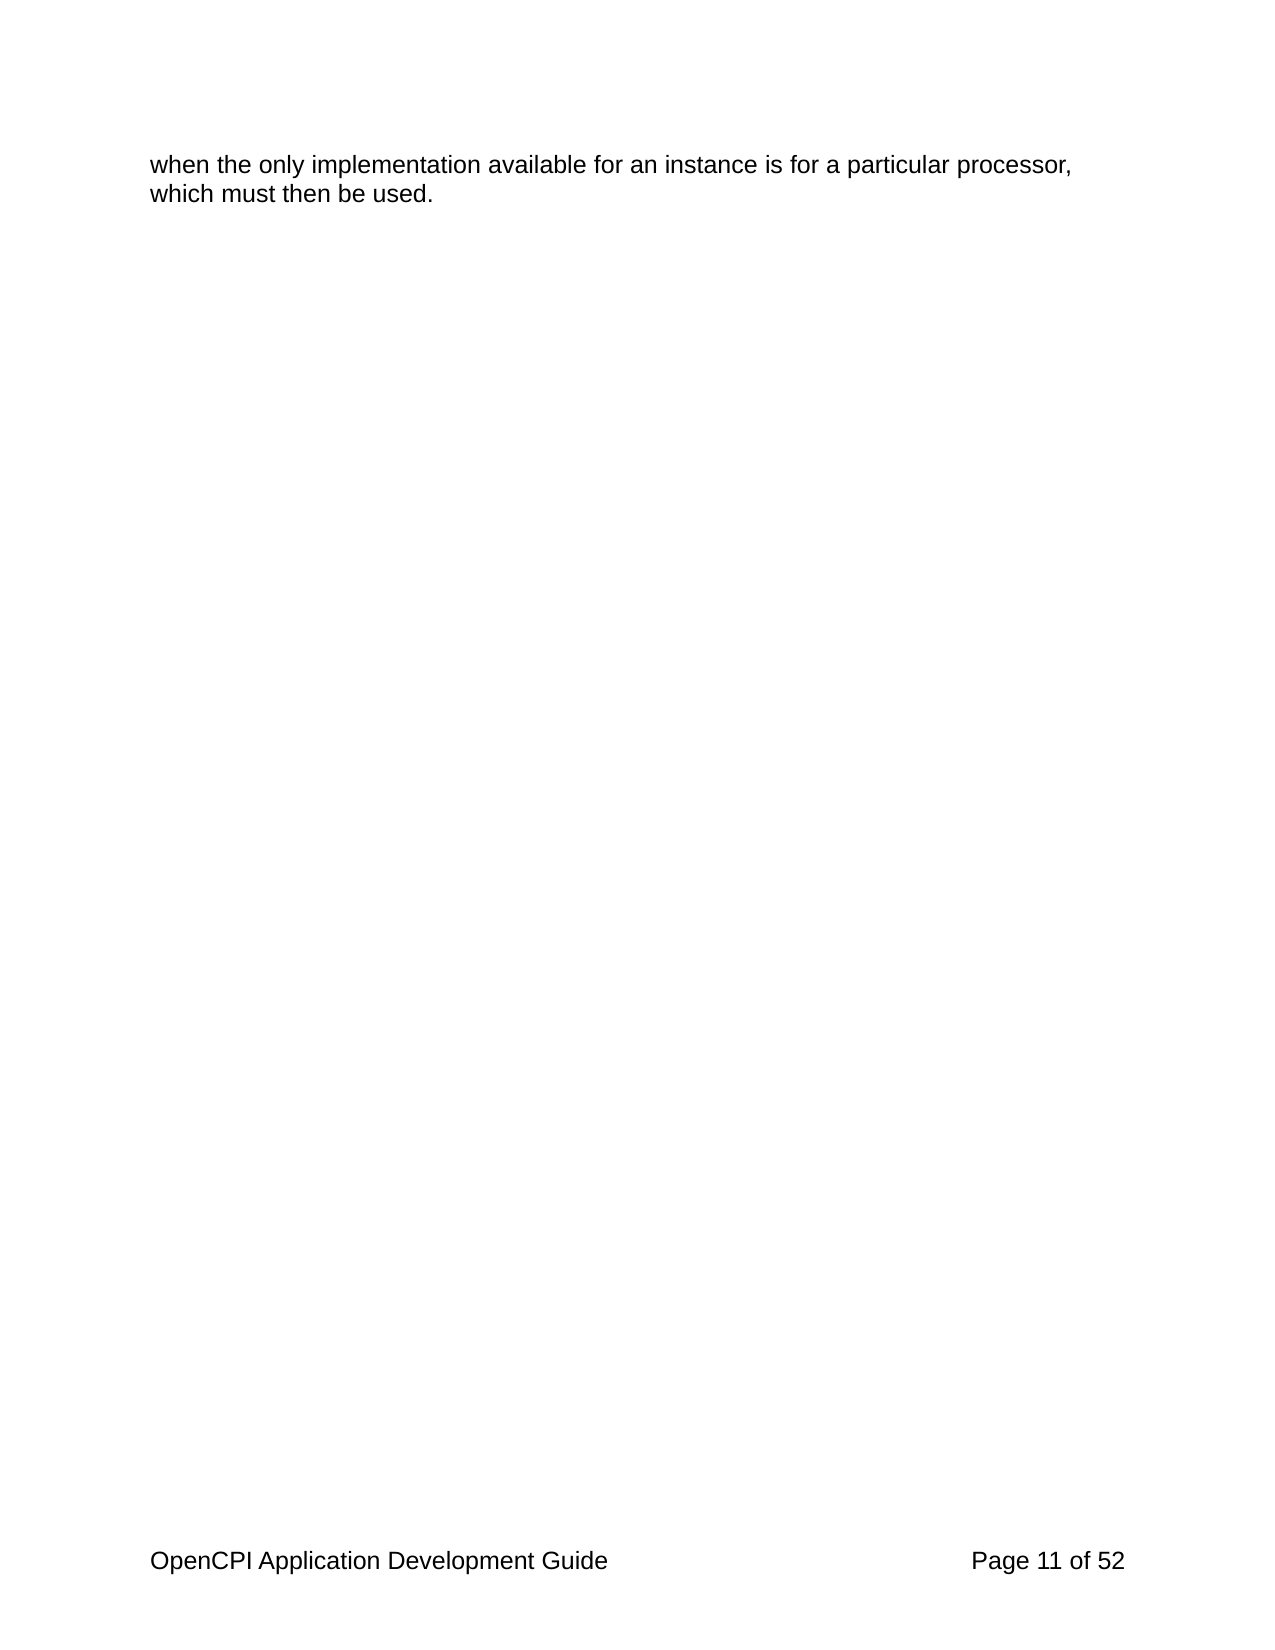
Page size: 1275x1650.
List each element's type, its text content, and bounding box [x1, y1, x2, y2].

text when the only implementation available for an instance is for a particular processor, which must then be used. [150, 150, 1125, 207]
